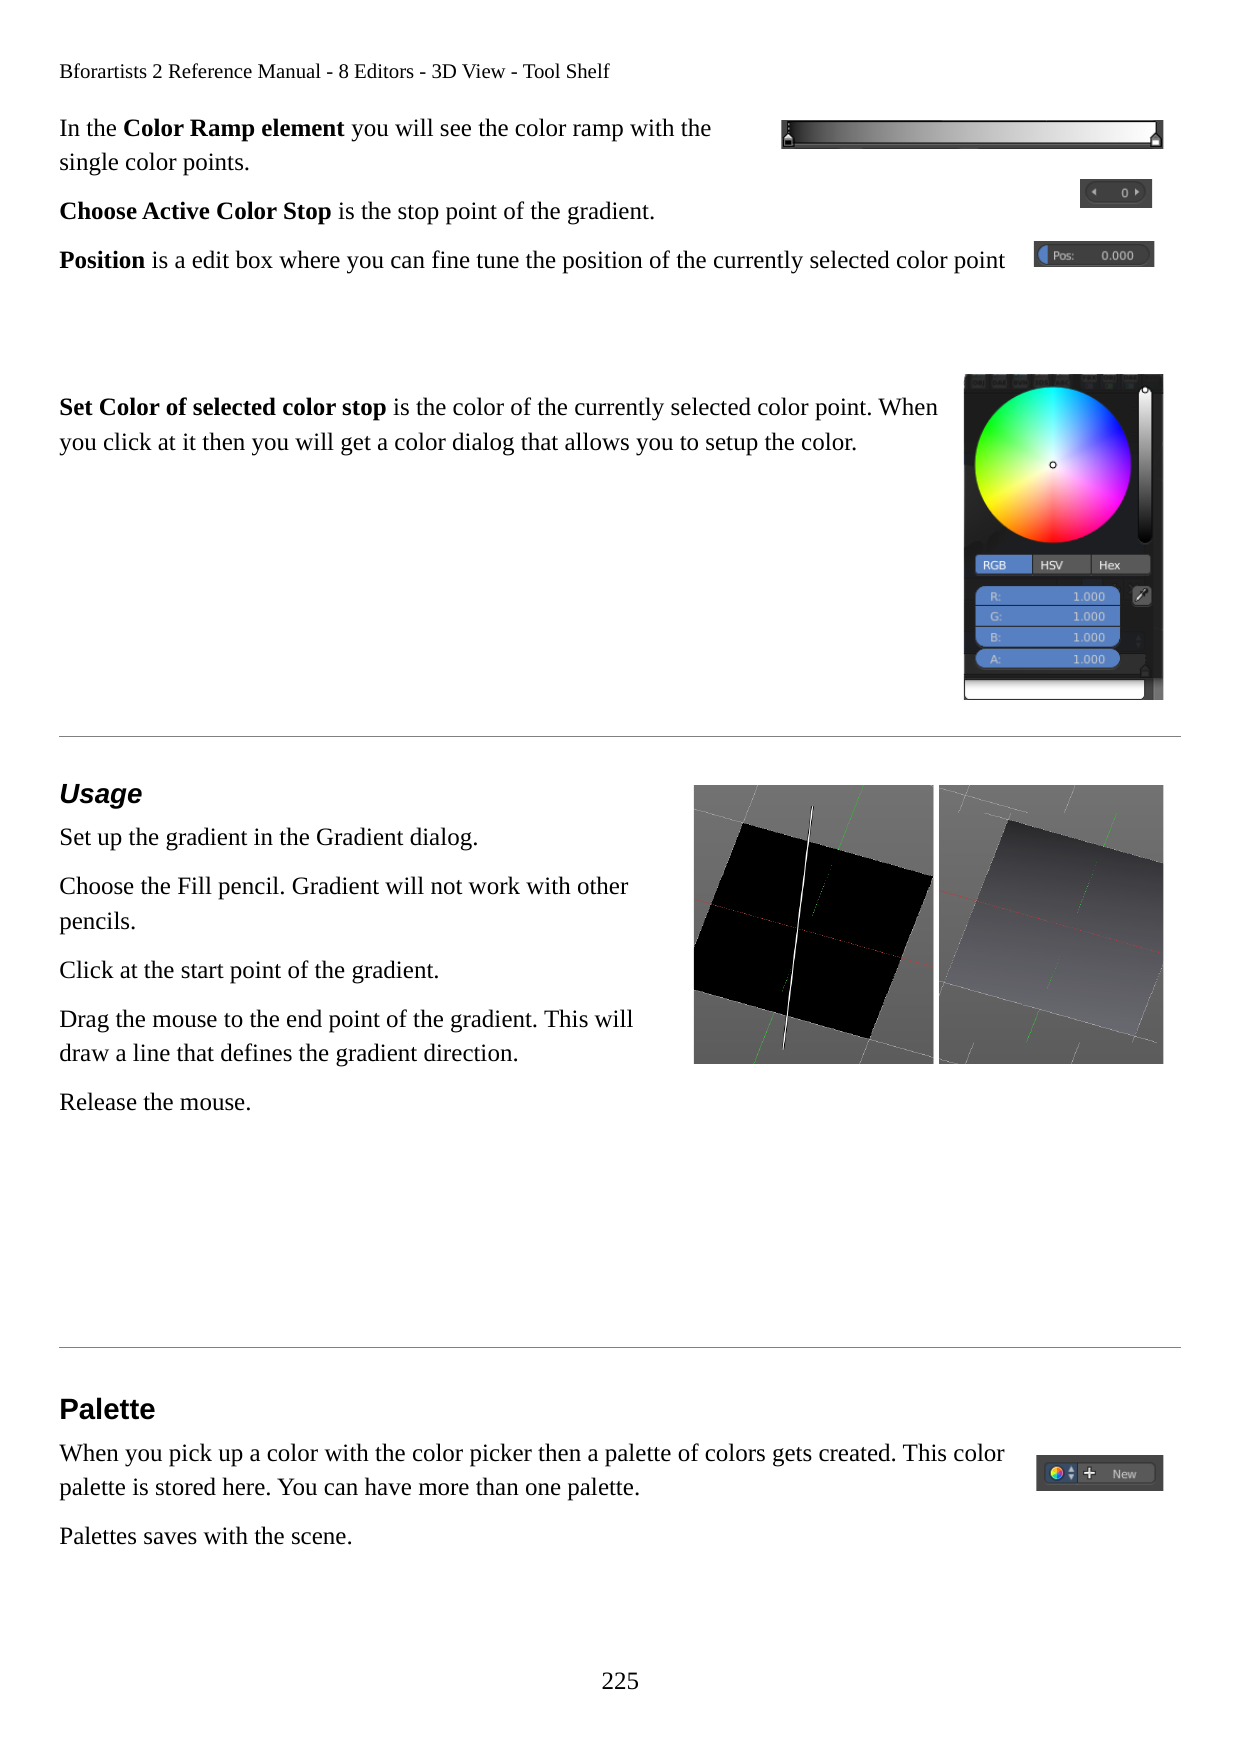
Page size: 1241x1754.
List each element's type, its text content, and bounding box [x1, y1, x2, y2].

text When you pick up a color with the color picker then a palette of colors gets created. This color palette is stored here. You can have more than one palette. [59, 1438, 1181, 1501]
text Set Color of selected color stop is the color of the currently selected color point. When you click at it then you will get a color dialog that allows you to setup the color. [59, 392, 963, 456]
text Position is a edit box where you can fine tune the position of the currently selected color point [59, 245, 1181, 274]
subtitle Usage [59, 778, 1181, 810]
text Drag the mouse to the end point of the gradient. This will draw a line that defines the gradient direction. [59, 1004, 1181, 1067]
picture [781, 120, 1164, 149]
text In the Color Ramp element you will see the color ramp with the single color points. [59, 113, 1181, 176]
picture [693, 785, 1164, 1064]
text Release the mouse. [59, 1087, 1181, 1116]
text Palettes saves with the scene. [59, 1521, 1181, 1550]
picture [1080, 179, 1153, 208]
subtitle Palette [59, 1392, 1181, 1425]
picture [1036, 1455, 1164, 1491]
text Choose the Fill pencil. Gradient will not work with other pencils. [59, 871, 693, 934]
picture [963, 374, 1164, 700]
picture [1033, 241, 1155, 267]
text Set up the gradient in the Gradient dialog. [59, 822, 693, 851]
text Choose Active Color Stop is the stop point of the gradient. [59, 196, 1181, 225]
text Click at the start point of the gradient. [59, 955, 693, 984]
